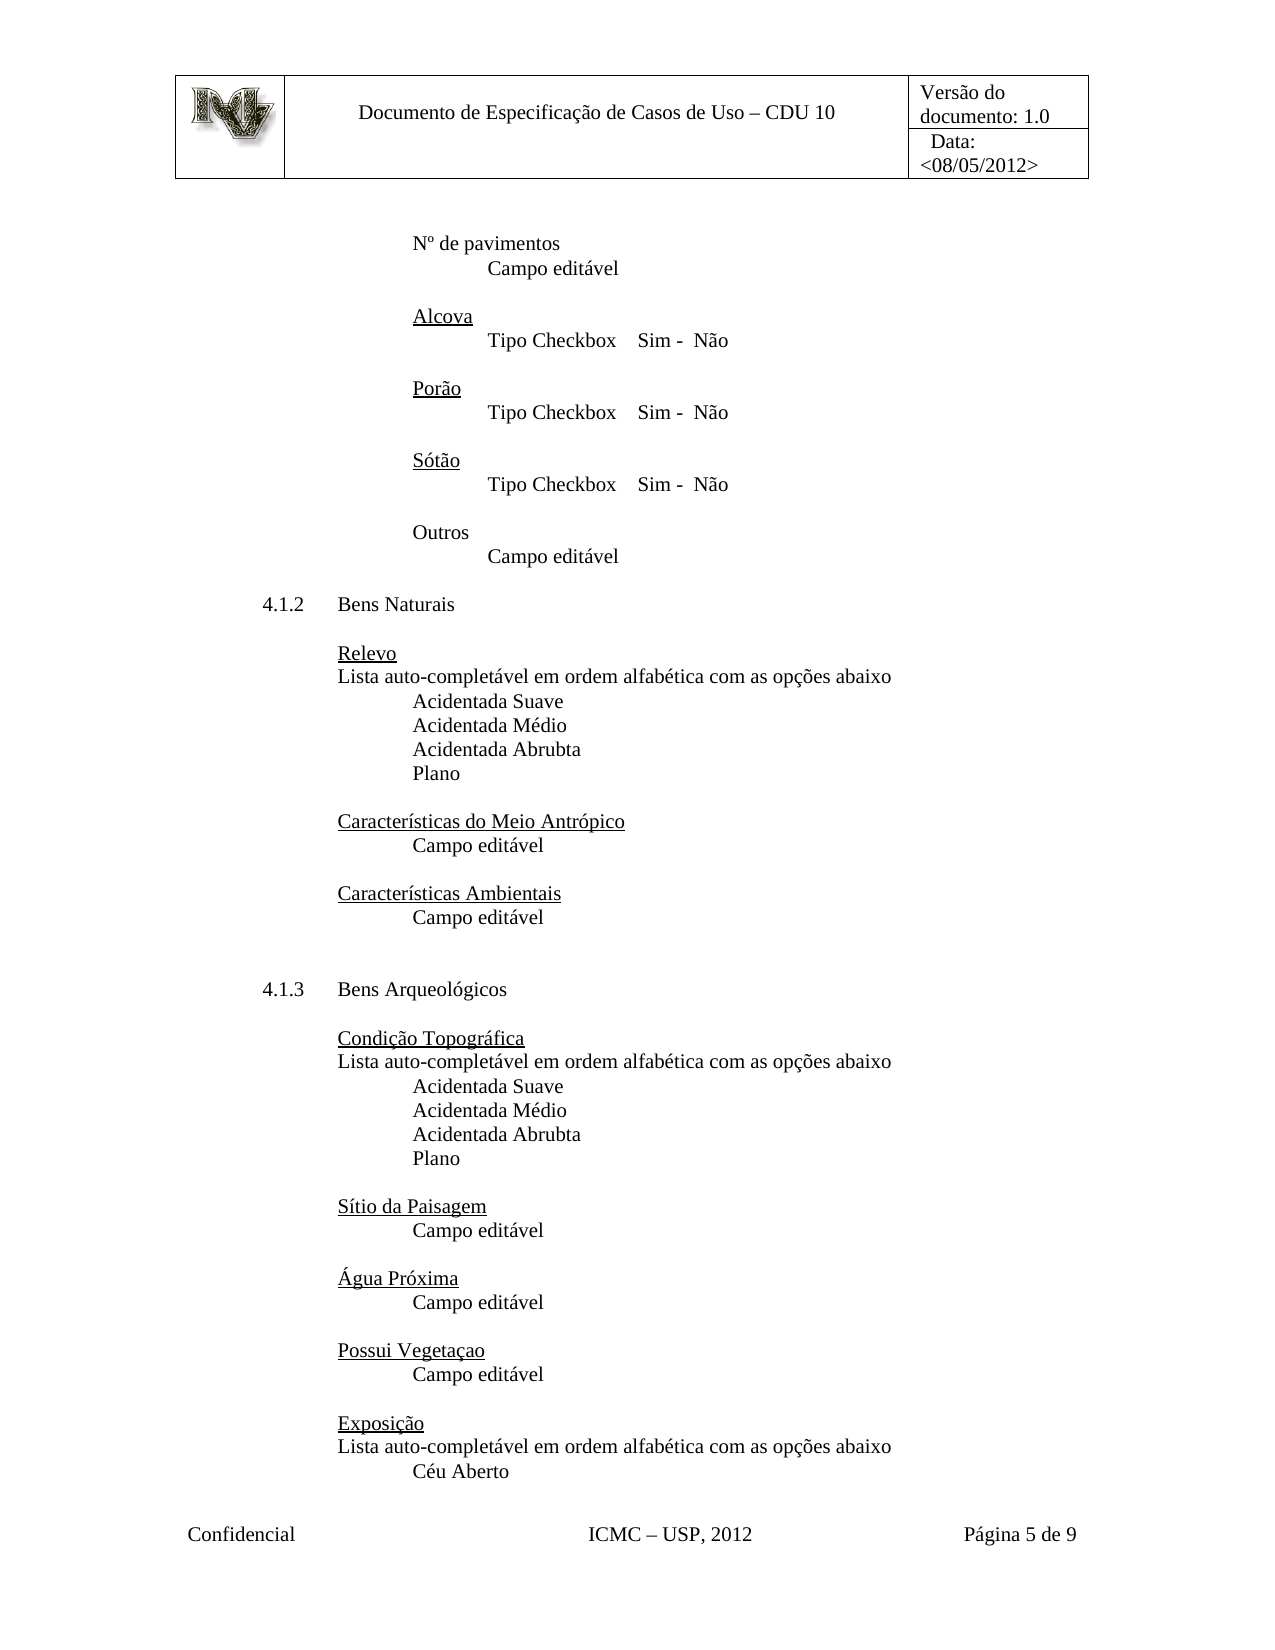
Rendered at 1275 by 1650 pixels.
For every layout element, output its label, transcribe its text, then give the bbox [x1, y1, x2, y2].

text Acidentada Abrubta [192, 737, 1087, 761]
text Plano [192, 1146, 1087, 1170]
text Lista auto-completável em ordem alfabética com as opções abaixo [192, 1434, 1087, 1458]
text Possui Vegetaçao [192, 1338, 1087, 1362]
text Acidentada Médio [192, 713, 1087, 737]
text Relevo [192, 640, 1087, 664]
text Campo editável [192, 905, 1087, 929]
text Campo editável [192, 1218, 1087, 1242]
text Campo editável [192, 255, 1087, 279]
text Campo editável [192, 1290, 1087, 1314]
text Exposição [192, 1410, 1087, 1434]
text Acidentada Suave [192, 1073, 1087, 1098]
text Campo editável [192, 1362, 1087, 1386]
text Plano [192, 761, 1087, 785]
text Condição Topográfica [192, 1025, 1087, 1049]
text Porão [192, 376, 1087, 400]
text 4.1.3 Bens Arqueológicos [192, 977, 1087, 1001]
text Nº de pavimentos [192, 231, 1087, 255]
text Outros [192, 520, 1087, 544]
text Tipo Checkbox Sim - Não [192, 400, 1087, 424]
text Alcova [192, 303, 1087, 328]
text Características Ambientais [192, 881, 1087, 905]
text Tipo Checkbox Sim - Não [192, 328, 1087, 352]
text Lista auto-completável em ordem alfabética com as opções abaixo [192, 664, 1087, 688]
text Acidentada Suave [192, 688, 1087, 713]
text Céu Aberto [192, 1458, 1087, 1483]
text Sótão [192, 448, 1087, 472]
text Campo editável [192, 544, 1087, 568]
picture [186, 76, 277, 151]
text Lista auto-completável em ordem alfabética com as opções abaixo [192, 1049, 1087, 1073]
text Acidentada Médio [192, 1098, 1087, 1122]
text Tipo Checkbox Sim - Não [192, 472, 1087, 496]
text Sítio da Paisagem [192, 1194, 1087, 1218]
text Características do Meio Antrópico [192, 809, 1087, 833]
text 4.1.2 Bens Naturais [192, 592, 1087, 616]
text Água Próxima [192, 1266, 1087, 1290]
text Campo editável [192, 833, 1087, 857]
text Acidentada Abrubta [192, 1122, 1087, 1146]
